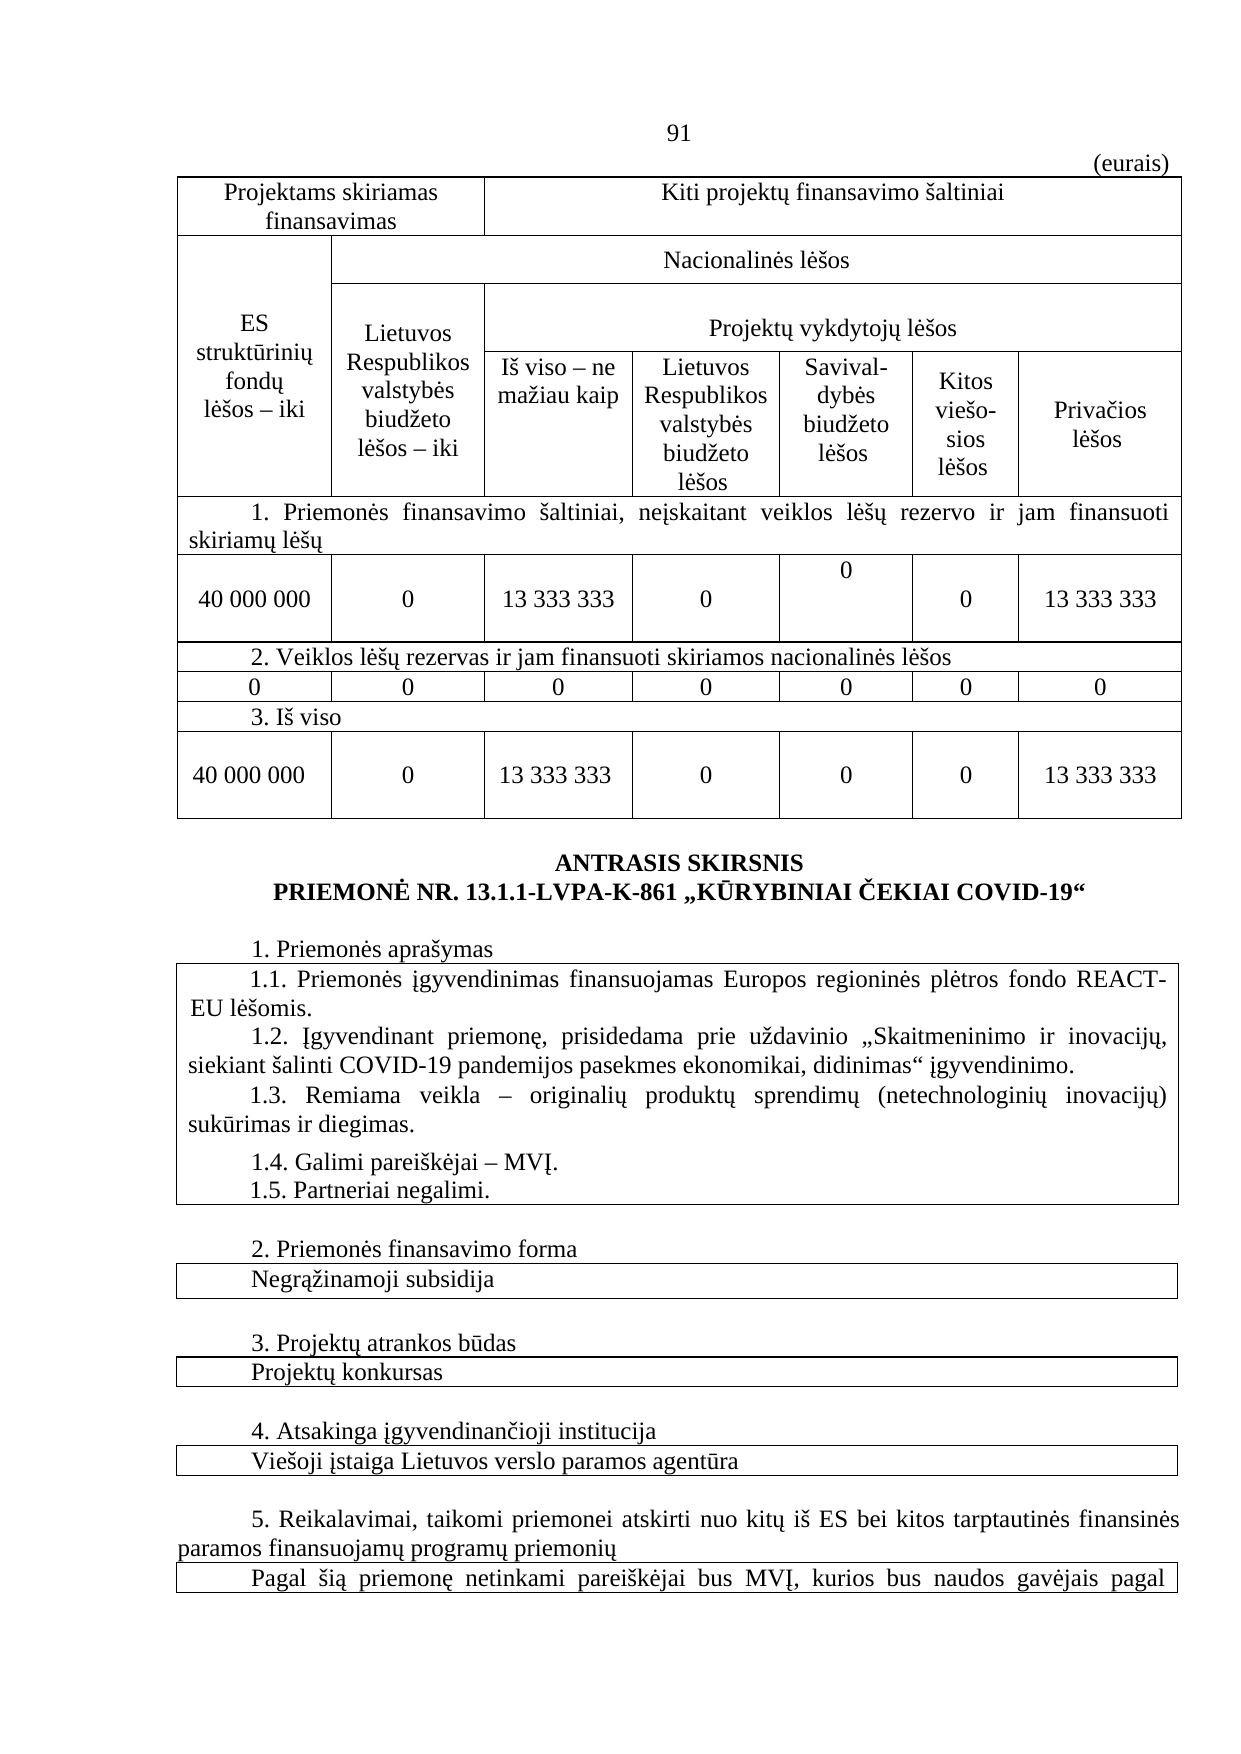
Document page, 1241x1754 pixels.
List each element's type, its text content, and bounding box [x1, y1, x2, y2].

table_cell ES struktūrinių fondų lėšos – iki [178, 236, 331, 496]
table_cell Kitos viešo-sios lėšos [913, 352, 1018, 496]
table_cell Nacionalinės lėšos [332, 236, 1181, 283]
table_cell 0 [332, 732, 484, 818]
table_cell 0 [332, 672, 484, 701]
table_cell 1.4. Galimi pareiškėjai – MVĮ. 1.5. Partneriai negalimi. [177, 1147, 1178, 1204]
table_header Pagal šią priemonę netinkami pareiškėjai bus MVĮ, kurios bus naudos gavėjais pagal [177, 1563, 1177, 1592]
table_cell 0 [485, 672, 632, 701]
table_cell 1. Priemonės finansavimo šaltiniai, neįskaitant veiklos lėšų rezervo ir jam finansuoti skiriamų lėšų [178, 497, 1181, 554]
table_cell 0 [633, 555, 779, 641]
table_header Projektams skiriamas finansavimas [178, 178, 484, 235]
table_cell 0 [913, 555, 1018, 641]
text 4. Atsakinga įgyvendinančioji institucija [177, 1416, 1181, 1445]
table_cell 0 [633, 732, 779, 818]
text 5. Reikalavimai, taikomi priemonei atskirti nuo kitų iš ES bei kitos tarptautinės finansinės paramos finansuojamų programų priemonių [177, 1504, 1181, 1562]
table_cell 0 [780, 672, 912, 701]
text ANTRASIS SKIRSNIS [177, 848, 1181, 877]
text 1. Priemonės aprašymas [177, 934, 1181, 963]
text 2. Priemonės finansavimo forma [251, 1234, 1181, 1263]
table_cell 13 333 333 [1019, 555, 1181, 641]
table_cell 0 [332, 555, 484, 641]
table_cell 0 [913, 732, 1018, 818]
table_cell Savival-dybės biudžeto lėšos [780, 352, 912, 496]
table_cell 13 333 333 [485, 732, 632, 818]
table_cell 0 [178, 672, 331, 701]
table_cell 13 333 333 [1019, 732, 1181, 818]
table_cell 0 [1019, 672, 1181, 701]
table_cell Lietuvos Respublikos valstybės biudžeto lėšos [633, 352, 779, 496]
text PRIEMONĖ NR. 13.1.1-LVPA-K-861 „KŪRYBINIAI ČEKIAI COVID-19“ [177, 877, 1181, 905]
table_cell Iš viso – ne mažiau kaip [485, 352, 632, 496]
table_cell 0 [780, 732, 912, 818]
table_cell 2. Veiklos lėšų rezervas ir jam finansuoti skiriamos nacionalinės lėšos [178, 643, 1181, 671]
table_header Negrąžinamoji subsidija [177, 1264, 1177, 1298]
table_header Projektų konkursas [177, 1358, 1177, 1386]
table_cell Projektų vykdytojų lėšos [485, 284, 1181, 351]
text (eurais) [251, 148, 1181, 176]
table_cell 3. Iš viso [178, 702, 1181, 731]
table_header Kiti projektų finansavimo šaltiniai [485, 178, 1181, 235]
table_cell 40 000 000 [178, 732, 331, 818]
table_cell 0 [633, 672, 779, 701]
table_header 1.1. Priemonės įgyvendinimas finansuojamas Europos regioninės plėtros fondo REACT-EU lėšomis. [177, 964, 1178, 1021]
table_cell 40 000 000 [178, 555, 331, 641]
text 3. Projektų atrankos būdas [177, 1328, 1181, 1356]
table_cell 0 [913, 672, 1018, 701]
table_cell 0 [780, 555, 912, 641]
table_cell 1.3. Remiama veikla – originalių produktų sprendimų (netechnologinių inovacijų) sukūrimas ir diegimas. [177, 1080, 1178, 1147]
table_cell Lietuvos Respublikos valstybės biudžeto lėšos – iki [332, 284, 484, 496]
table_cell 13 333 333 [485, 555, 632, 641]
table_cell 1.2. Įgyvendinant priemonę, prisidedama prie uždavinio „Skaitmeninimo ir inovacijų, siekiant šalinti COVID-19 pandemijos pasekmes ekonomikai, didinimas“ įgyvendinimo. [177, 1021, 1178, 1080]
table_cell Privačios lėšos [1019, 352, 1181, 496]
table_header Viešoji įstaiga Lietuvos verslo paramos agentūra [177, 1446, 1177, 1474]
